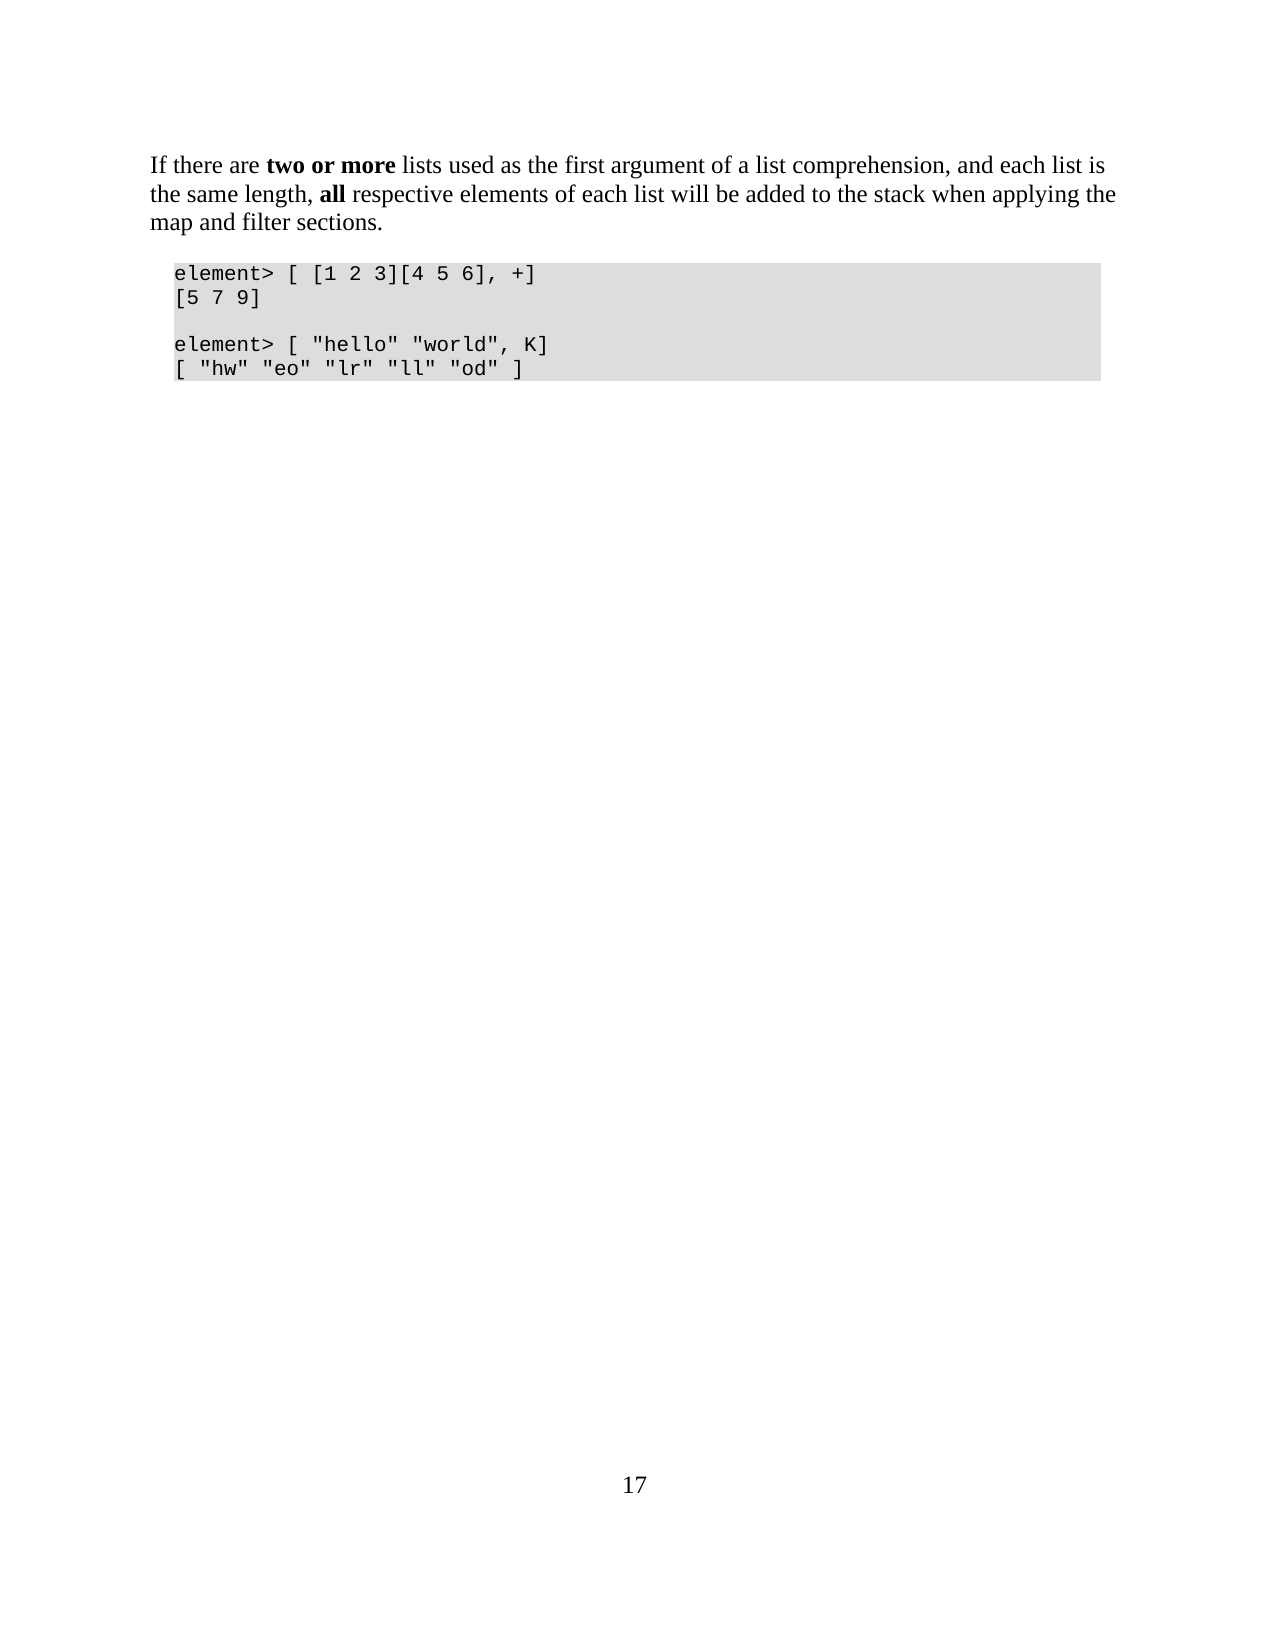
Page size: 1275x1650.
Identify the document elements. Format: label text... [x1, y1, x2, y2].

text [5 7 9] [174, 287, 1101, 311]
text [ "hw" "eo" "lr" "ll" "od" ] [174, 358, 1101, 381]
text element> [ "hello" "world", K] [174, 334, 1101, 358]
text element> [ [1 2 3][4 5 6], +] [174, 263, 1101, 287]
text If there are two or more lists used as the first argument of a list comprehension, and each list is the same length, all respective elements of each list will be added to the stack when applying the map and filter sections. [150, 150, 1125, 236]
